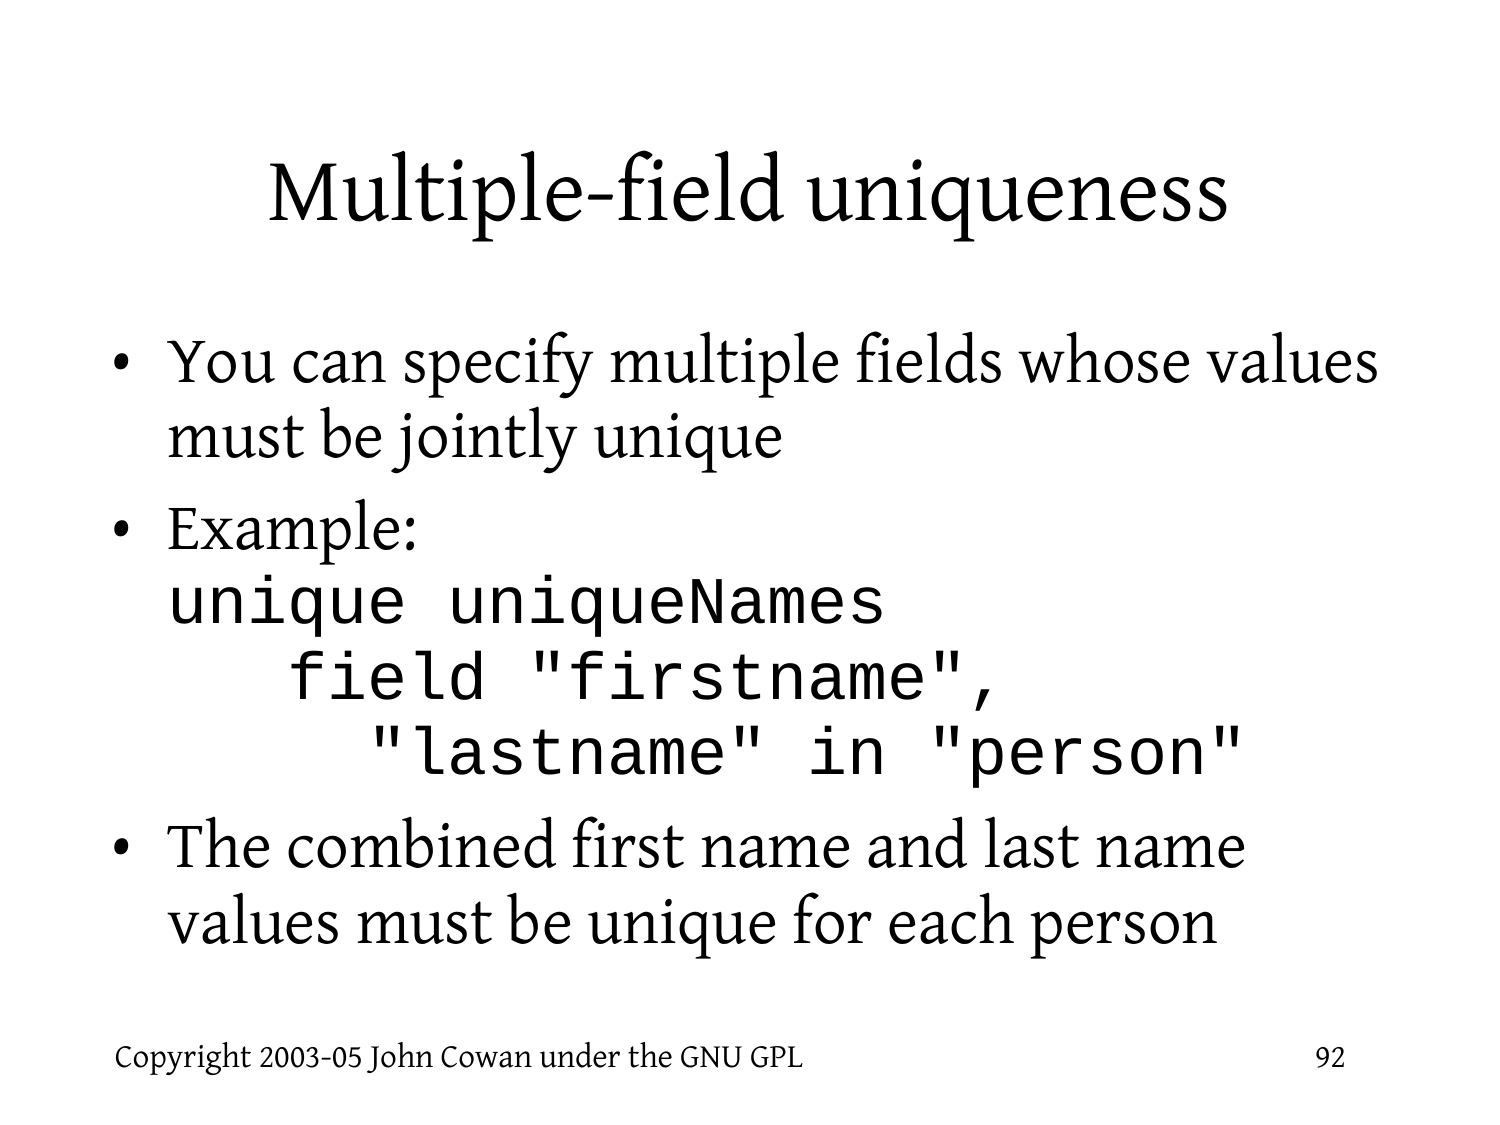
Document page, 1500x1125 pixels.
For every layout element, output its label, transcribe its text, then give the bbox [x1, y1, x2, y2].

list You can specify multiple fields whose values must be jointly unique Example: unique uniqueNames field "firstname", "lastname" in "person" The combined first name and last name values must be unique for each person [112, 324, 1387, 1000]
title Multiple-field uniqueness [112, 62, 1387, 324]
